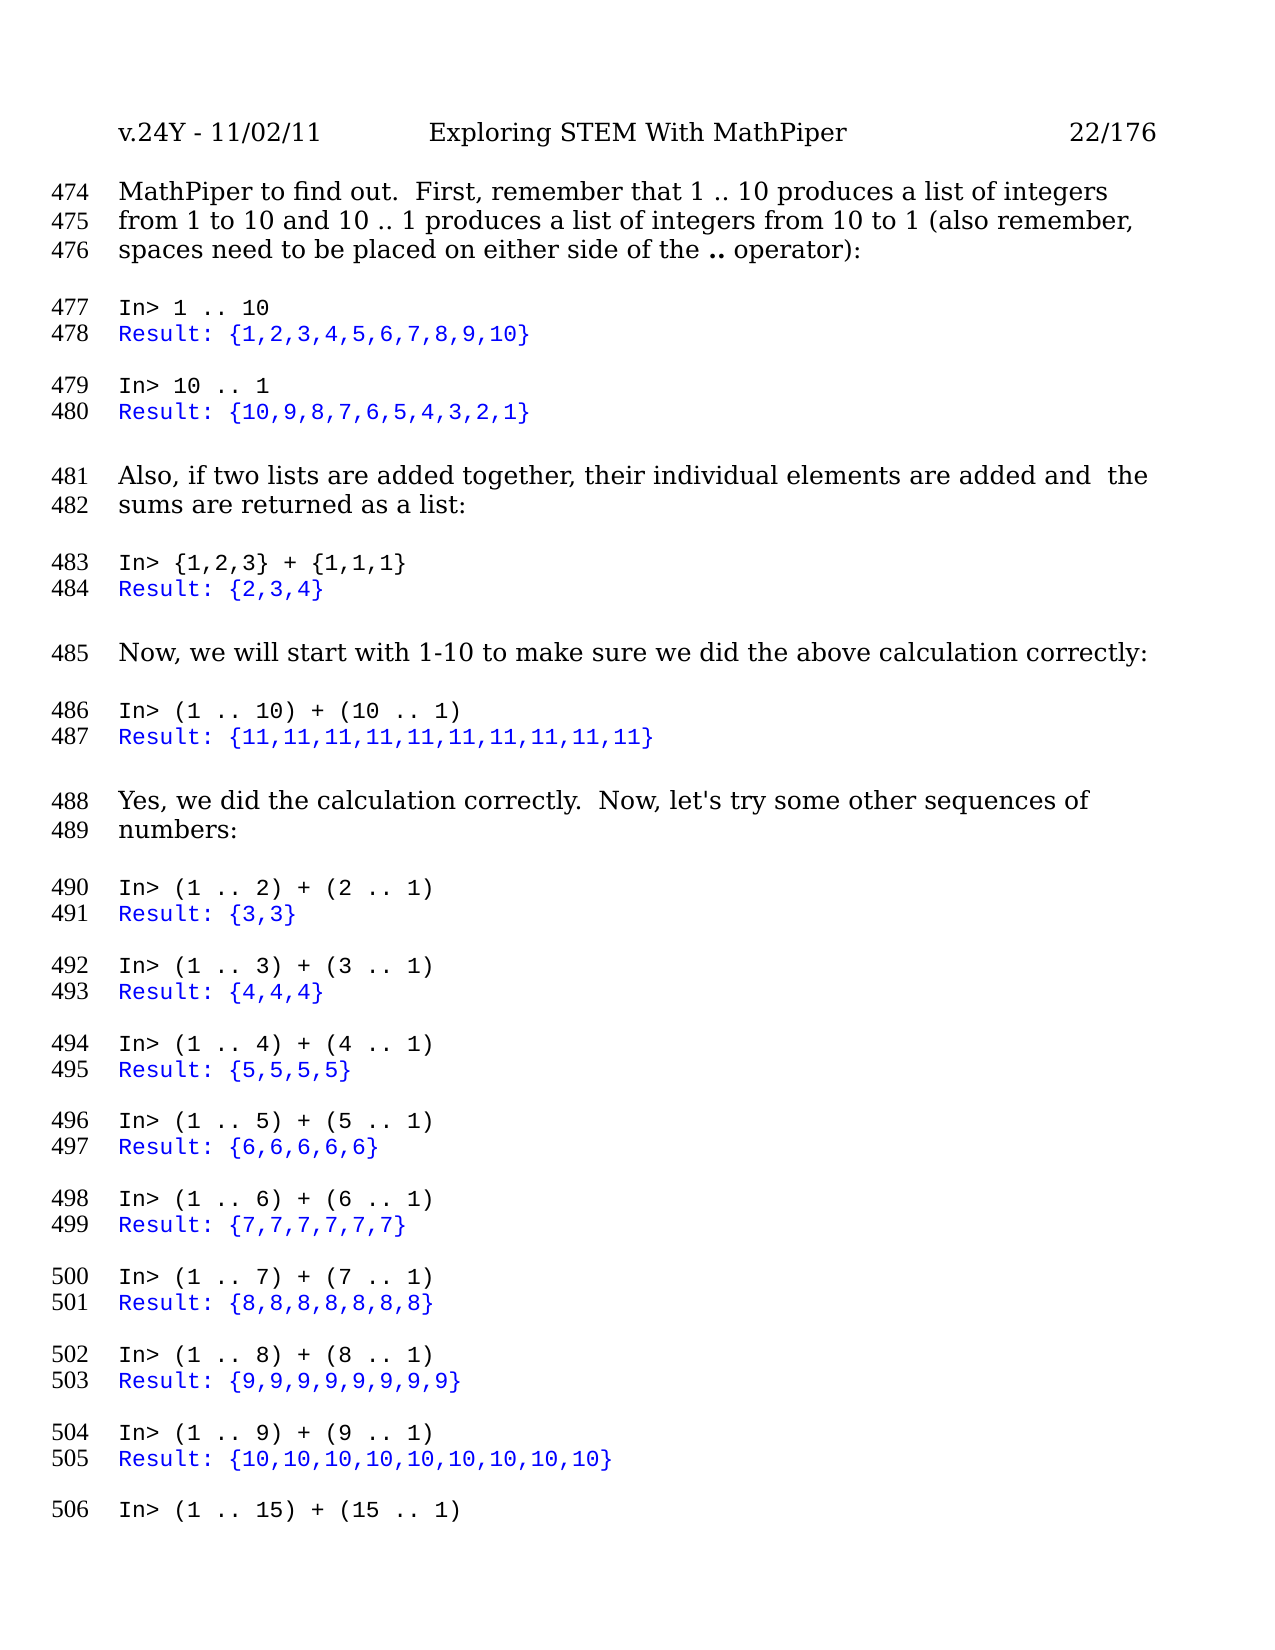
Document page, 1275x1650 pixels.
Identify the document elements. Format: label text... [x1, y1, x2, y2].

text Result: {10,9,8,7,6,5,4,3,2,1} [118, 400, 1157, 426]
text In> (1 .. 10) + (10 .. 1) [118, 699, 1157, 725]
text In> (1 .. 8) + (8 .. 1) [118, 1343, 1157, 1369]
text Result: {7,7,7,7,7,7} [118, 1213, 1157, 1239]
text Result: {1,2,3,4,5,6,7,8,9,10} [118, 322, 1157, 348]
text In> (1 .. 2) + (2 .. 1) [118, 876, 1157, 902]
text In> (1 .. 5) + (5 .. 1) [118, 1110, 1157, 1136]
text In> 10 .. 1 [118, 374, 1157, 400]
text Also, if two lists are added together, their individual elements are added and the sums are returned as a list: [118, 461, 1157, 519]
text In> (1 .. 7) + (7 .. 1) [118, 1265, 1157, 1291]
text Result: {8,8,8,8,8,8,8} [118, 1291, 1157, 1317]
text MathPiper to find out. First, remember that 1 .. 10 produces a list of integers from 1 to 10 and 10 .. 1 produces a list of integers from 10 to 1 (also remember, spaces need to be placed on either side of the .. operator): [118, 177, 1157, 264]
text Result: {9,9,9,9,9,9,9,9} [118, 1369, 1157, 1395]
text Result: {11,11,11,11,11,11,11,11,11,11} [118, 725, 1157, 751]
text Result: {3,3} [118, 902, 1157, 928]
text Result: {6,6,6,6,6} [118, 1136, 1157, 1162]
text Result: {2,3,4} [118, 577, 1157, 603]
text In> 1 .. 10 [118, 296, 1157, 322]
text In> (1 .. 9) + (9 .. 1) [118, 1421, 1157, 1447]
text Now, we will start with 1-10 to make sure we did the above calculation correctly: [118, 638, 1157, 667]
text In> (1 .. 4) + (4 .. 1) [118, 1032, 1157, 1058]
text Result: {5,5,5,5} [118, 1058, 1157, 1084]
text In> {1,2,3} + {1,1,1} [118, 551, 1157, 577]
text In> (1 .. 15) + (15 .. 1) [118, 1499, 1157, 1525]
text Yes, we did the calculation correctly. Now, let's try some other sequences of numbers: [118, 786, 1157, 844]
text In> (1 .. 6) + (6 .. 1) [118, 1188, 1157, 1213]
text Result: {10,10,10,10,10,10,10,10,10} [118, 1447, 1157, 1473]
text In> (1 .. 3) + (3 .. 1) [118, 954, 1157, 980]
text Result: {4,4,4} [118, 980, 1157, 1006]
